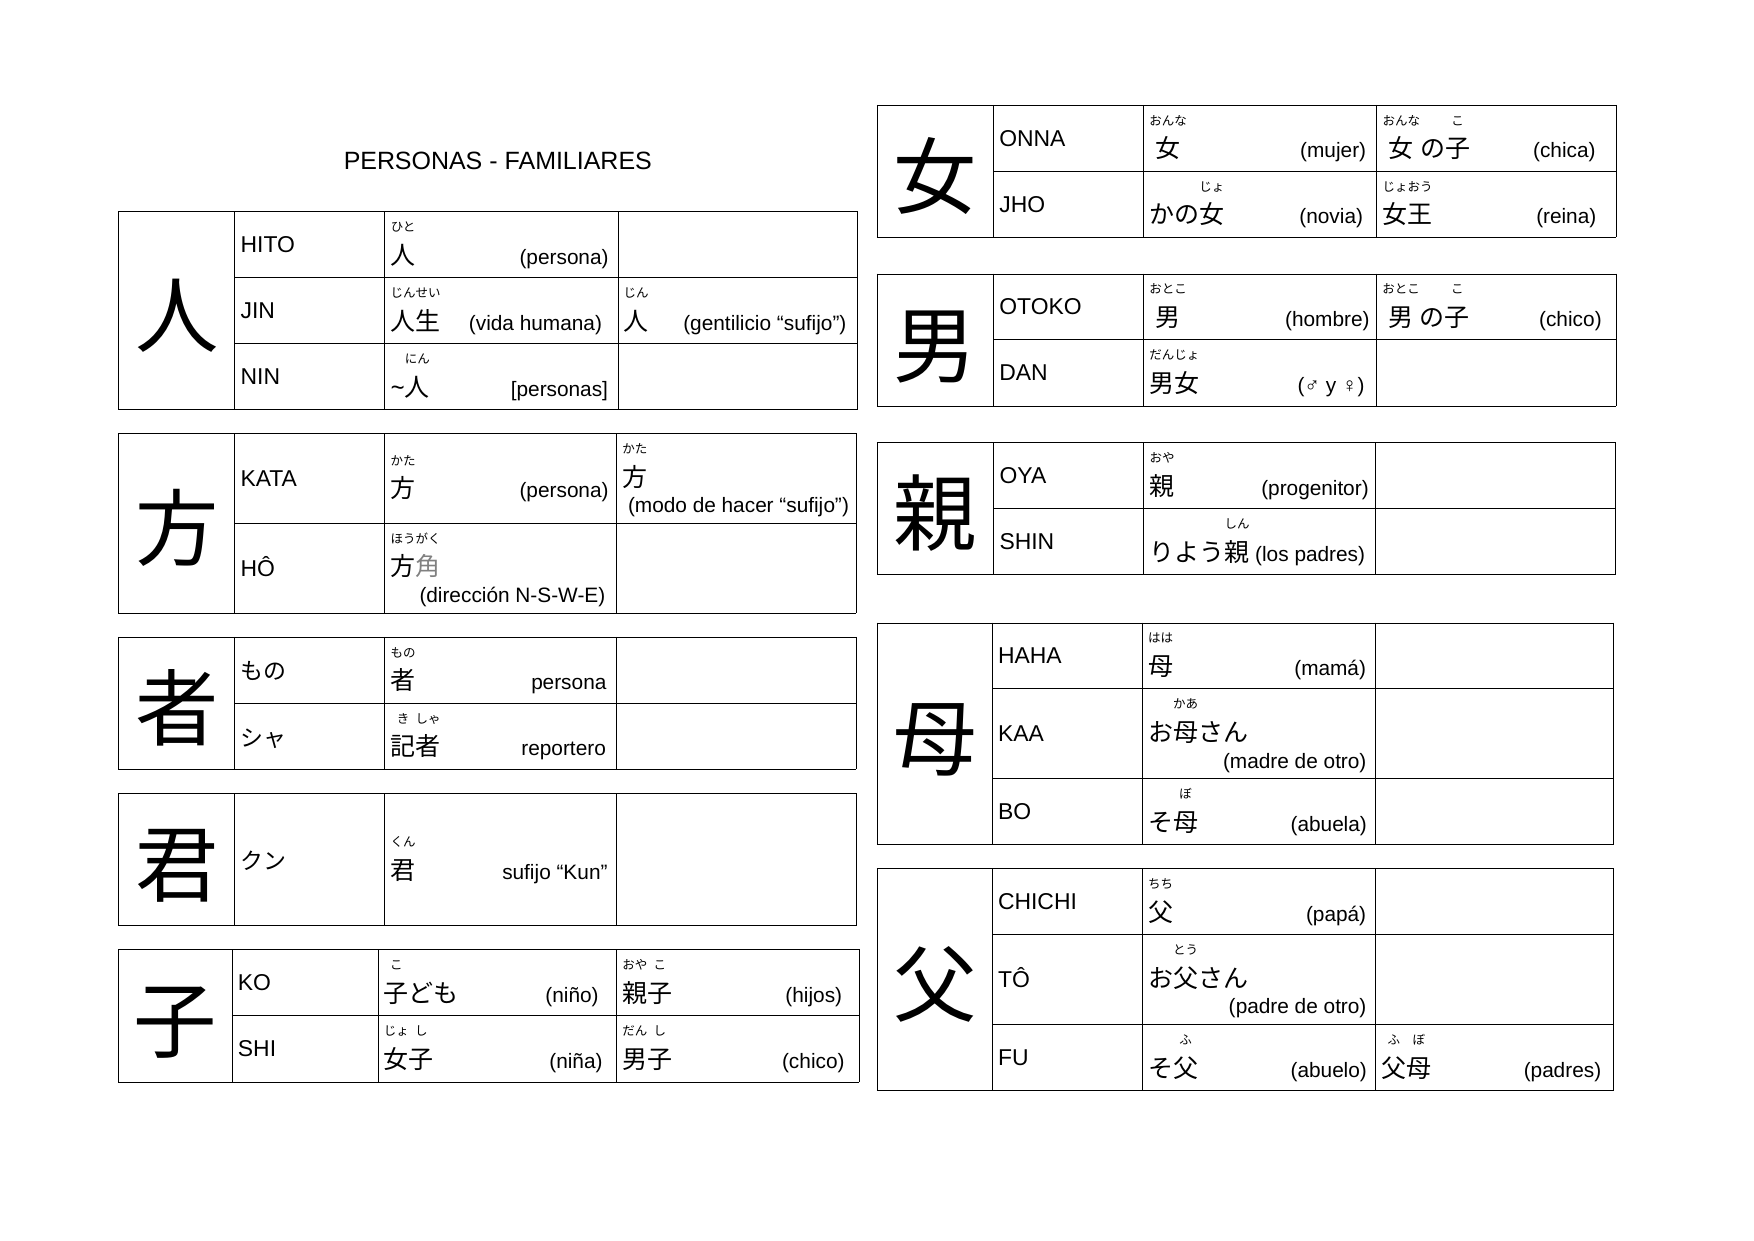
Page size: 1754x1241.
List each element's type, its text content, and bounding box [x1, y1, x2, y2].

table_header 男 [878, 275, 993, 406]
table_cell [1376, 689, 1613, 778]
table_cell 父ふ母ぼ (padres) [1376, 1025, 1613, 1090]
table_header 君 [119, 794, 234, 925]
table_cell [1376, 509, 1615, 574]
table_header 女おんなの子こ (chica) [1377, 106, 1616, 171]
table_header 親おや (progenitor) [1144, 443, 1375, 508]
table_cell お父とうさん (padre de otro) [1143, 935, 1375, 1024]
table_header [619, 212, 857, 277]
table_header 者もの persona [385, 638, 616, 703]
table_header もの [235, 638, 384, 703]
table_cell JIN [235, 278, 384, 343]
table_cell TÔ [993, 935, 1142, 1024]
table_header HITO [235, 212, 384, 277]
table_header [617, 638, 856, 703]
table_header [617, 794, 856, 925]
table_header [1376, 624, 1613, 688]
table_header CHICHI [993, 869, 1142, 934]
table_header 父 [878, 869, 992, 1090]
table_cell 人じん生せい (vida humana) [385, 278, 618, 343]
table_header 男おとこ (hombre) [1144, 275, 1376, 339]
table_header 君くん sufijo “Kun” [385, 794, 616, 925]
table_header 女おんな (mujer) [1144, 106, 1376, 171]
table_cell DAN [994, 340, 1143, 406]
table_header OTOKO [994, 275, 1143, 339]
table_header 方 [119, 434, 234, 613]
table_header 方かた (modo de hacer “sufijo”) [617, 434, 856, 523]
table_cell NIN [235, 344, 384, 409]
table_cell シャ [235, 704, 384, 769]
table_cell SHI [233, 1016, 378, 1082]
table_cell JHO [994, 172, 1143, 237]
table_cell かの女じょ (novia) [1144, 172, 1376, 237]
table_header クン [235, 794, 384, 925]
table_cell 男だん子し (chico) [617, 1016, 859, 1082]
table_header 人ひと (persona) [385, 212, 618, 277]
table_cell [1376, 935, 1613, 1024]
table_header 者 [119, 638, 234, 769]
table_cell 記き者しゃ reportero [385, 704, 616, 769]
table_header OYA [994, 443, 1143, 508]
table_cell りよう親しん (los padres) [1144, 509, 1375, 574]
table_header 女 [878, 106, 993, 237]
table_cell ~人にん [personas] [385, 344, 618, 409]
table_cell 女じょ王おう (reina) [1377, 172, 1616, 237]
table_header ONNA [994, 106, 1143, 171]
table_cell SHIN [994, 509, 1143, 574]
table_cell [617, 524, 856, 613]
table_cell お母かあさん (madre de otro) [1143, 689, 1375, 778]
table_header [1376, 869, 1613, 934]
table_cell 男だん女じょ (♂ y ♀) [1144, 340, 1376, 406]
table_header 方かた (persona) [385, 434, 616, 523]
table_header 人 [119, 212, 234, 409]
table_header 子こども (niño) [379, 950, 616, 1015]
table_cell そ父ふ (abuelo) [1143, 1025, 1375, 1090]
table_header 母 [878, 624, 992, 844]
table_header 子 [119, 950, 232, 1082]
table_cell [1376, 779, 1613, 844]
table_header KATA [235, 434, 384, 523]
table_cell 女じょ子し (niña) [379, 1016, 616, 1082]
table_header 親おや子こ (hijos) [617, 950, 859, 1015]
table_cell BO [993, 779, 1142, 844]
table_header 男おとこの子こ (chico) [1377, 275, 1616, 339]
text PERSONAS - FAMILIARES [118, 146, 877, 175]
table_header 母はは (mamá) [1143, 624, 1375, 688]
table_cell [1377, 340, 1616, 406]
table_cell FU [993, 1025, 1142, 1090]
table_cell HÔ [235, 524, 384, 613]
table_cell 人じん (gentilicio “sufijo”) [619, 278, 857, 343]
table_cell そ母ぼ (abuela) [1143, 779, 1375, 844]
table_cell [619, 344, 857, 409]
table_header 父ちち (papá) [1143, 869, 1375, 934]
table_cell 方ほう角がく (dirección N-S-W-E) [385, 524, 616, 613]
table_header HAHA [993, 624, 1142, 688]
table_cell KAA [993, 689, 1142, 778]
table_header 親 [878, 443, 993, 574]
table_cell [617, 704, 856, 769]
table_header KO [233, 950, 378, 1015]
table_header [1376, 443, 1615, 508]
